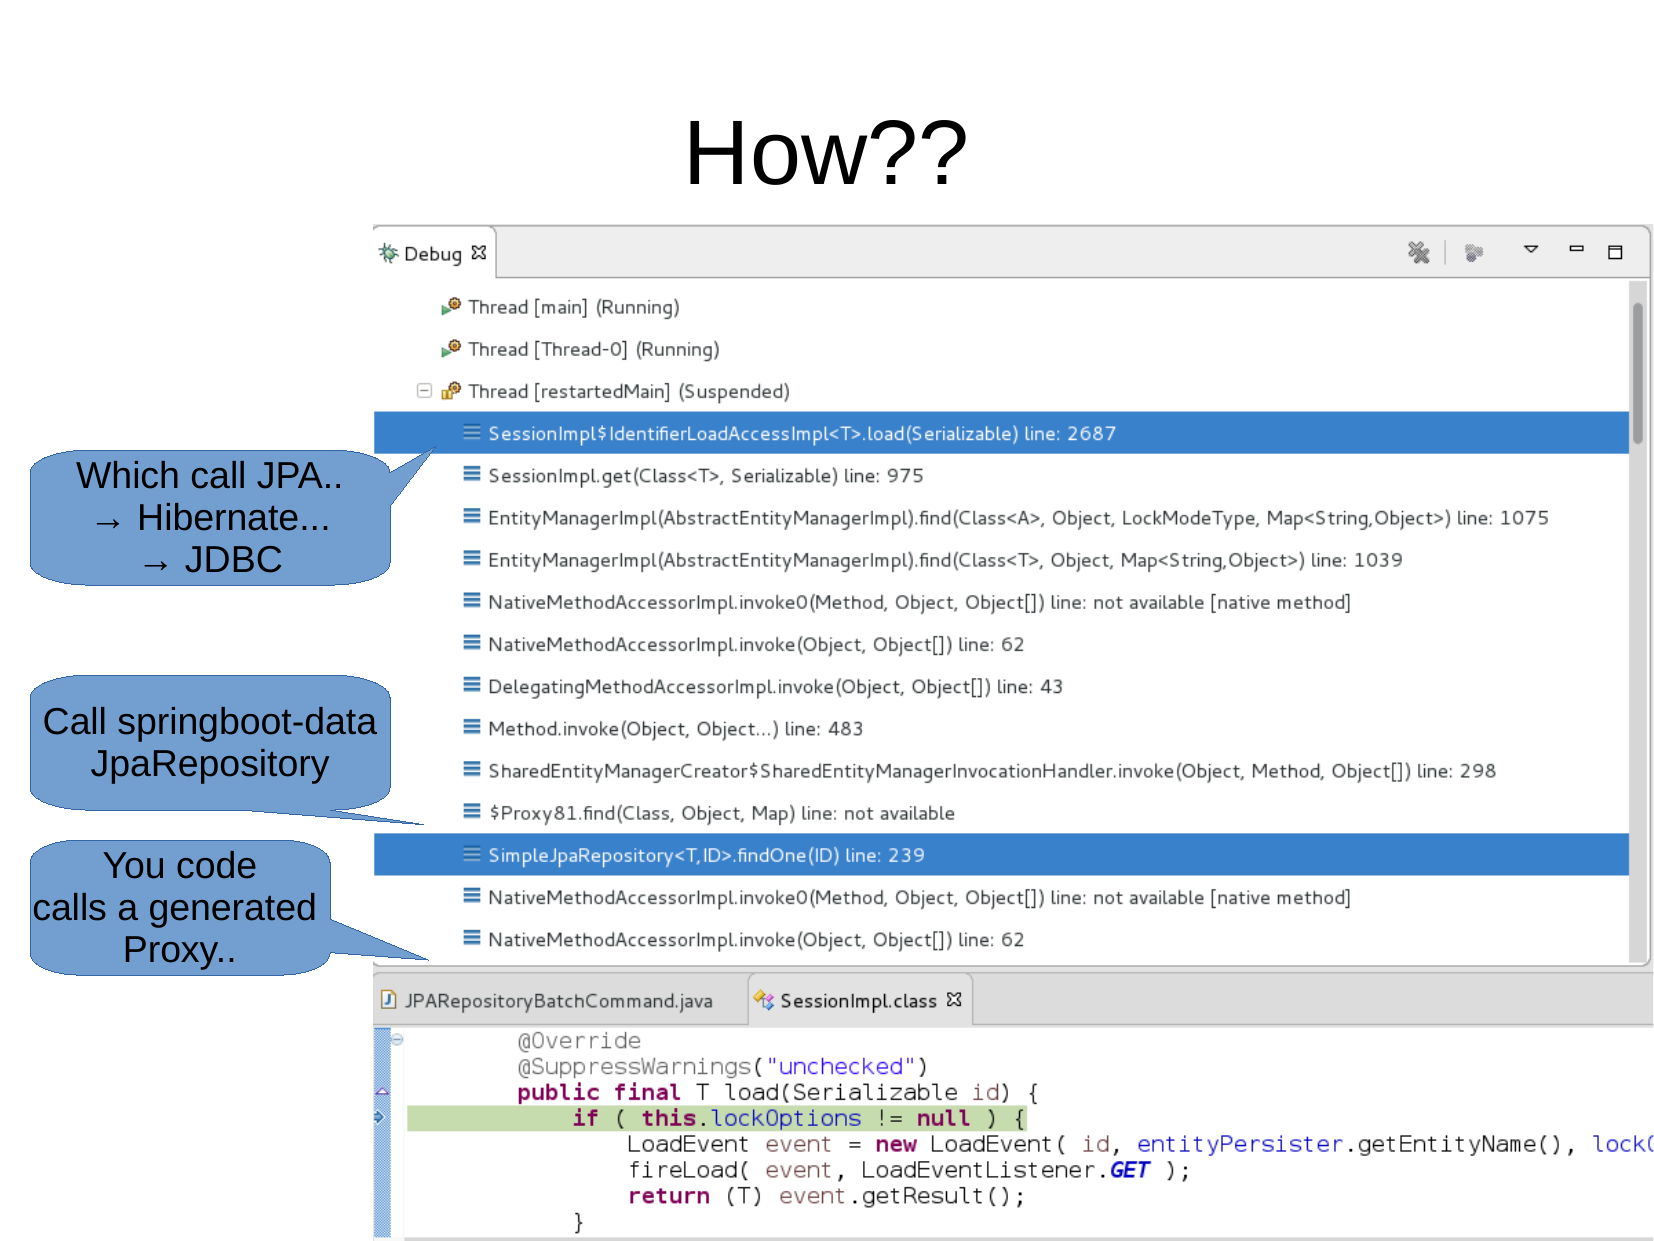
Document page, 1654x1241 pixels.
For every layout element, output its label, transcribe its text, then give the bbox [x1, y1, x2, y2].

title How?? [82, 49, 1571, 257]
picture [373, 224, 1654, 1241]
text_box Call springboot-data JpaRepository [30, 675, 424, 825]
text_box You code calls a generated Proxy.. [30, 840, 429, 976]
text_box Which call JPA.. → Hibernate... → JDBC [30, 446, 436, 586]
